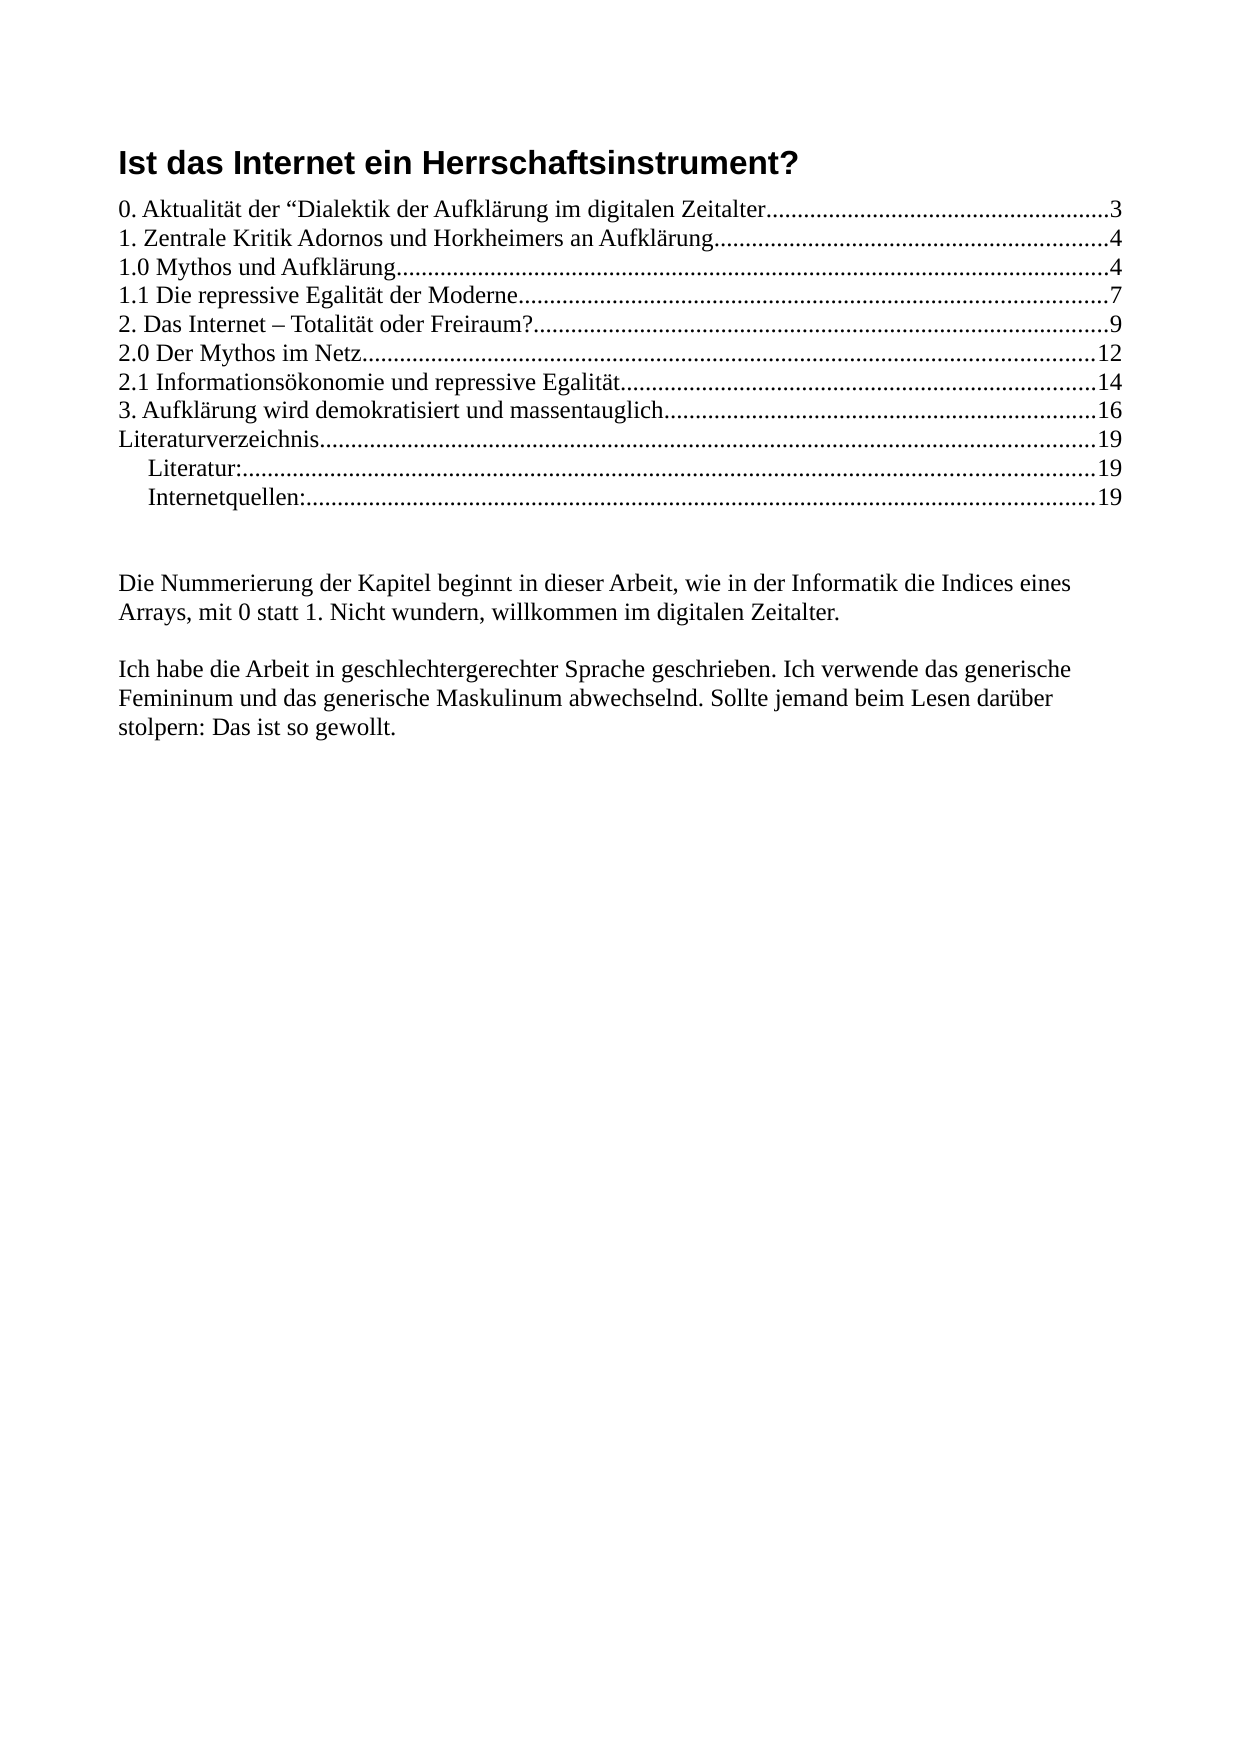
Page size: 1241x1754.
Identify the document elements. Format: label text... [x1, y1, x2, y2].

text 1.1 Die repressive Egalität der Moderne 7 [118, 280, 1122, 309]
text Die Nummerierung der Kapitel beginnt in dieser Arbeit, wie in der Informatik die Indices eines Arrays, mit 0 statt 1. Nicht wundern, willkommen im digitalen Zeitalter. [118, 568, 1122, 625]
text Literatur: 19 [148, 453, 1122, 482]
text 2.1 Informationsökonomie und repressive Egalität 14 [118, 367, 1122, 395]
text 1. Zentrale Kritik Adornos und Horkheimers an Aufklärung 4 [118, 223, 1122, 252]
text 2. Das Internet – Totalität oder Freiraum? 9 [118, 309, 1122, 338]
text 3. Aufklärung wird demokratisiert und massentauglich 16 [118, 395, 1122, 424]
text 0. Aktualität der “Dialektik der Aufklärung im digitalen Zeitalter 3 [118, 194, 1122, 223]
text Ich habe die Arbeit in geschlechtergerechter Sprache geschrieben. Ich verwende das generische Femininum und das generische Maskulinum abwechselnd. Sollte jemand beim Lesen darüber stolpern: Das ist so gewollt. [118, 654, 1122, 740]
text 2.0 Der Mythos im Netz 12 [118, 338, 1122, 367]
text Literaturverzeichnis 19 [118, 424, 1122, 453]
text Internetquellen: 19 [148, 482, 1122, 510]
text 1.0 Mythos und Aufklärung 4 [118, 252, 1122, 280]
subtitle Ist das Internet ein Herrschaftsinstrument? [118, 143, 1122, 182]
